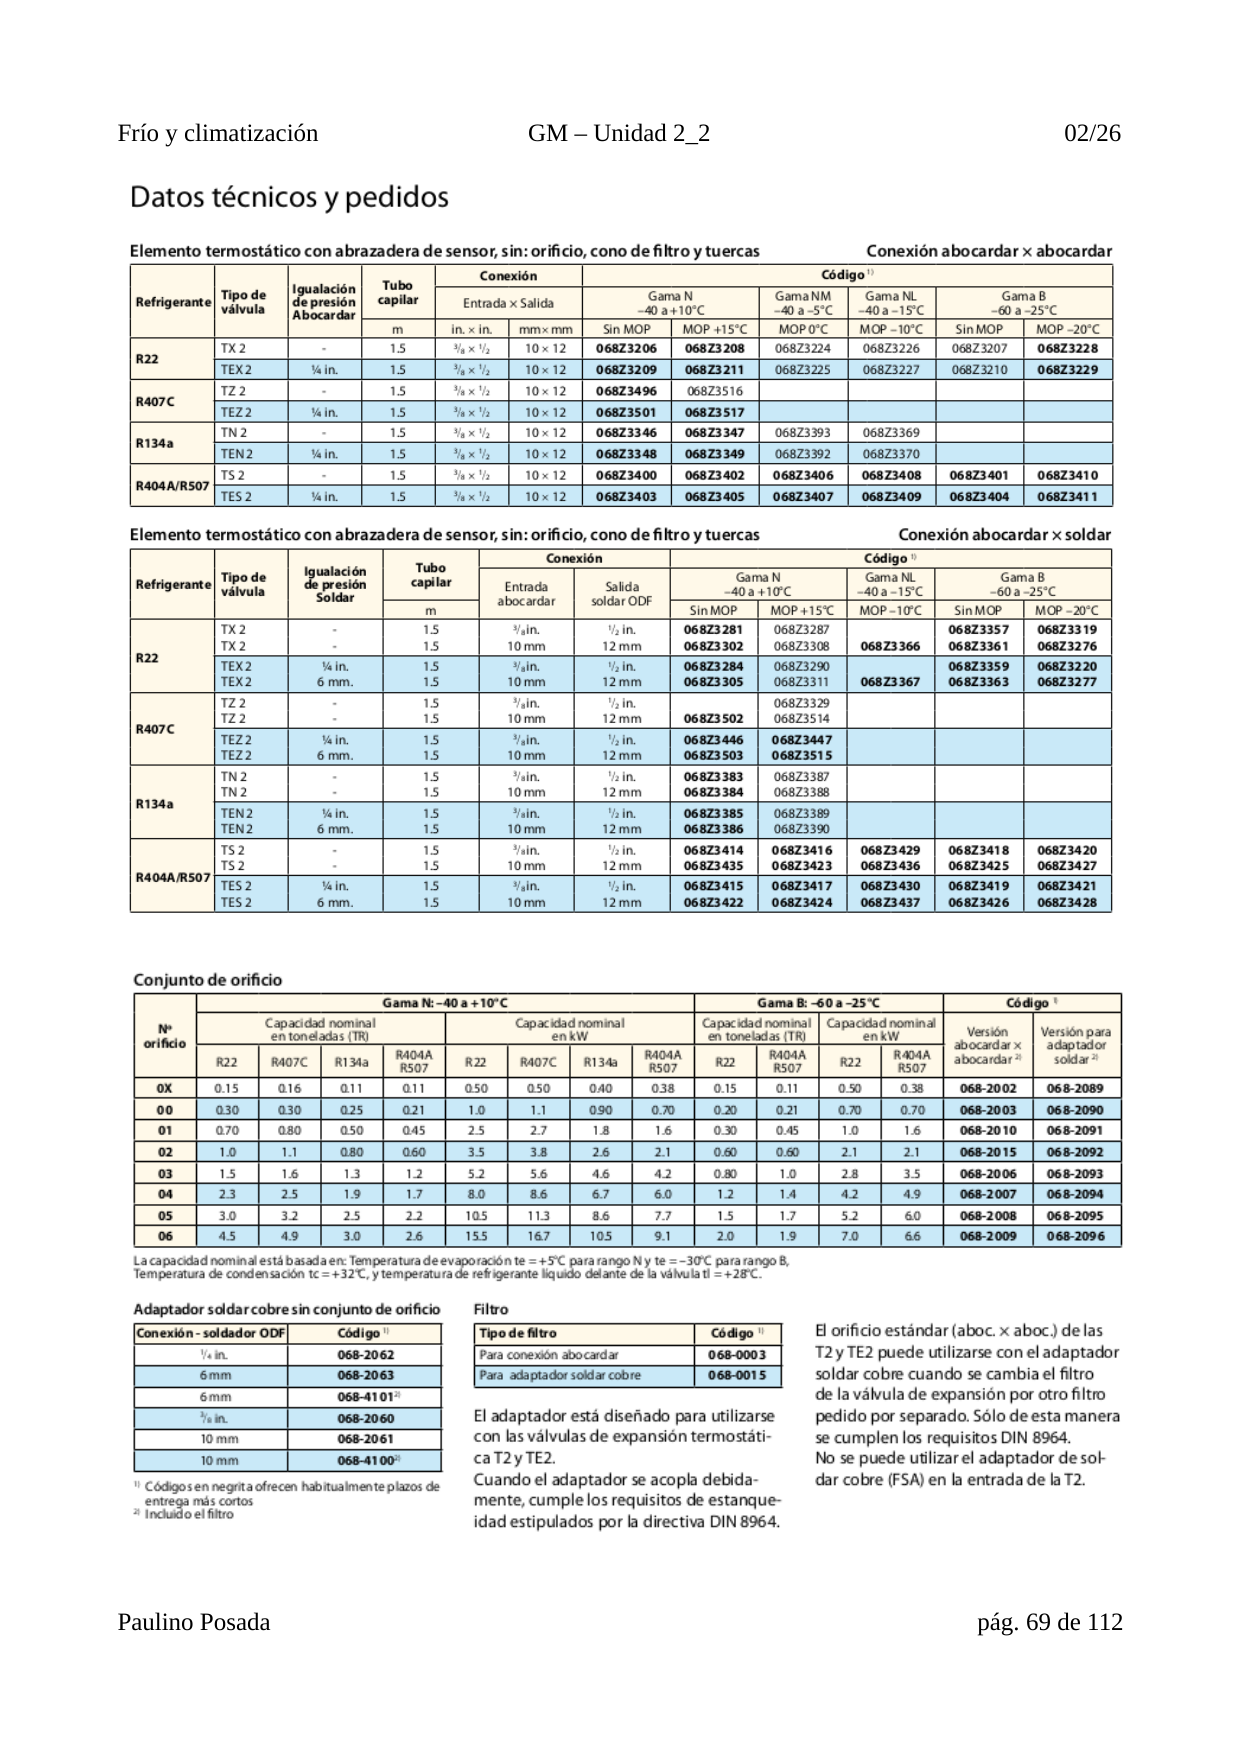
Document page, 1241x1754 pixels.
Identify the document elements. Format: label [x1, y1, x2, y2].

picture [118, 176, 1123, 920]
picture [128, 967, 1134, 1539]
